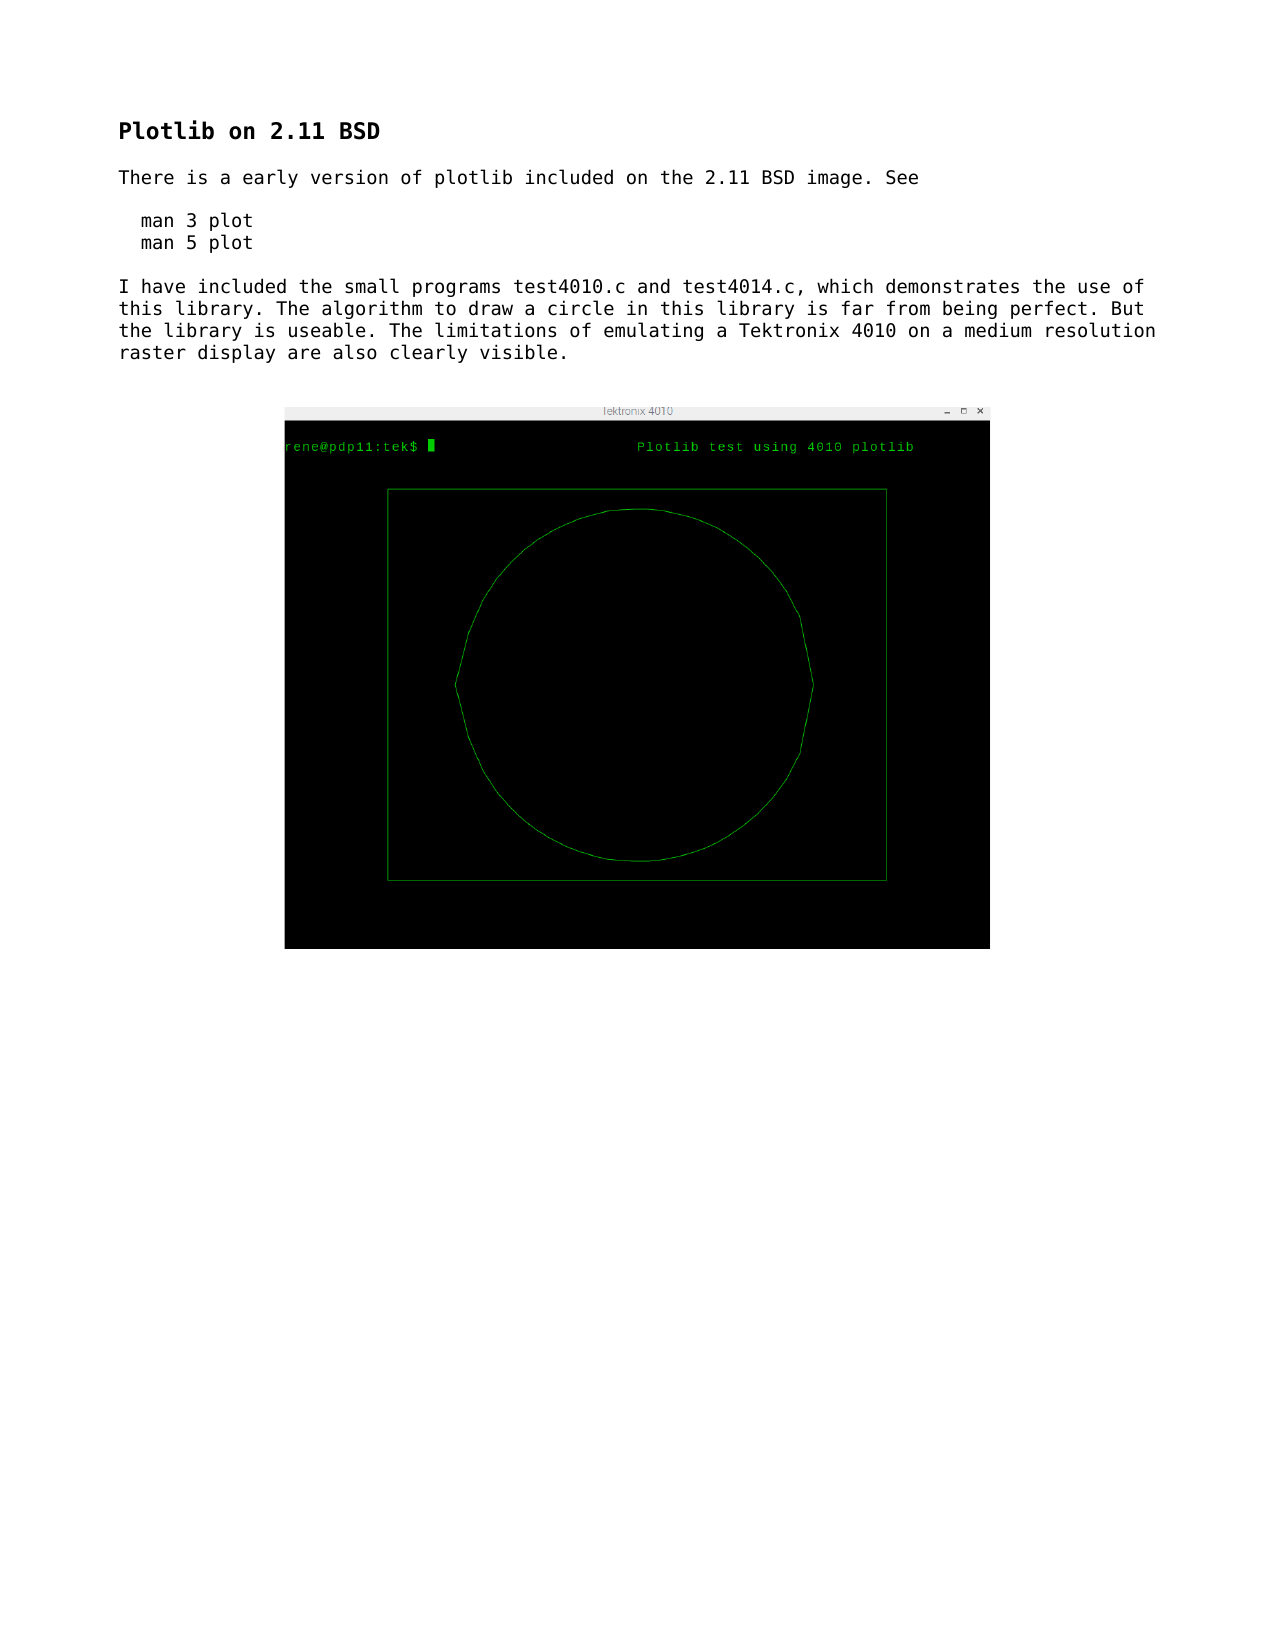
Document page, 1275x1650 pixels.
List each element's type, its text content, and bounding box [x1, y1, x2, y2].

text man 3 plot [118, 210, 1157, 232]
text man 5 plot [118, 232, 1157, 254]
text There is a early version of plotlib included on the 2.11 BSD image. See [118, 167, 1157, 188]
text I have included the small programs test4010.c and test4014.c, which demonstrates the use of this library. The algorithm to draw a circle in this library is far from being perfect. But the library is useable. The limitations of emulating a Tektronix 4010 on a medium resolution raster display are also clearly visible. [118, 276, 1157, 363]
picture [284, 407, 991, 949]
text Plotlib on 2.11 BSD [118, 118, 1157, 145]
